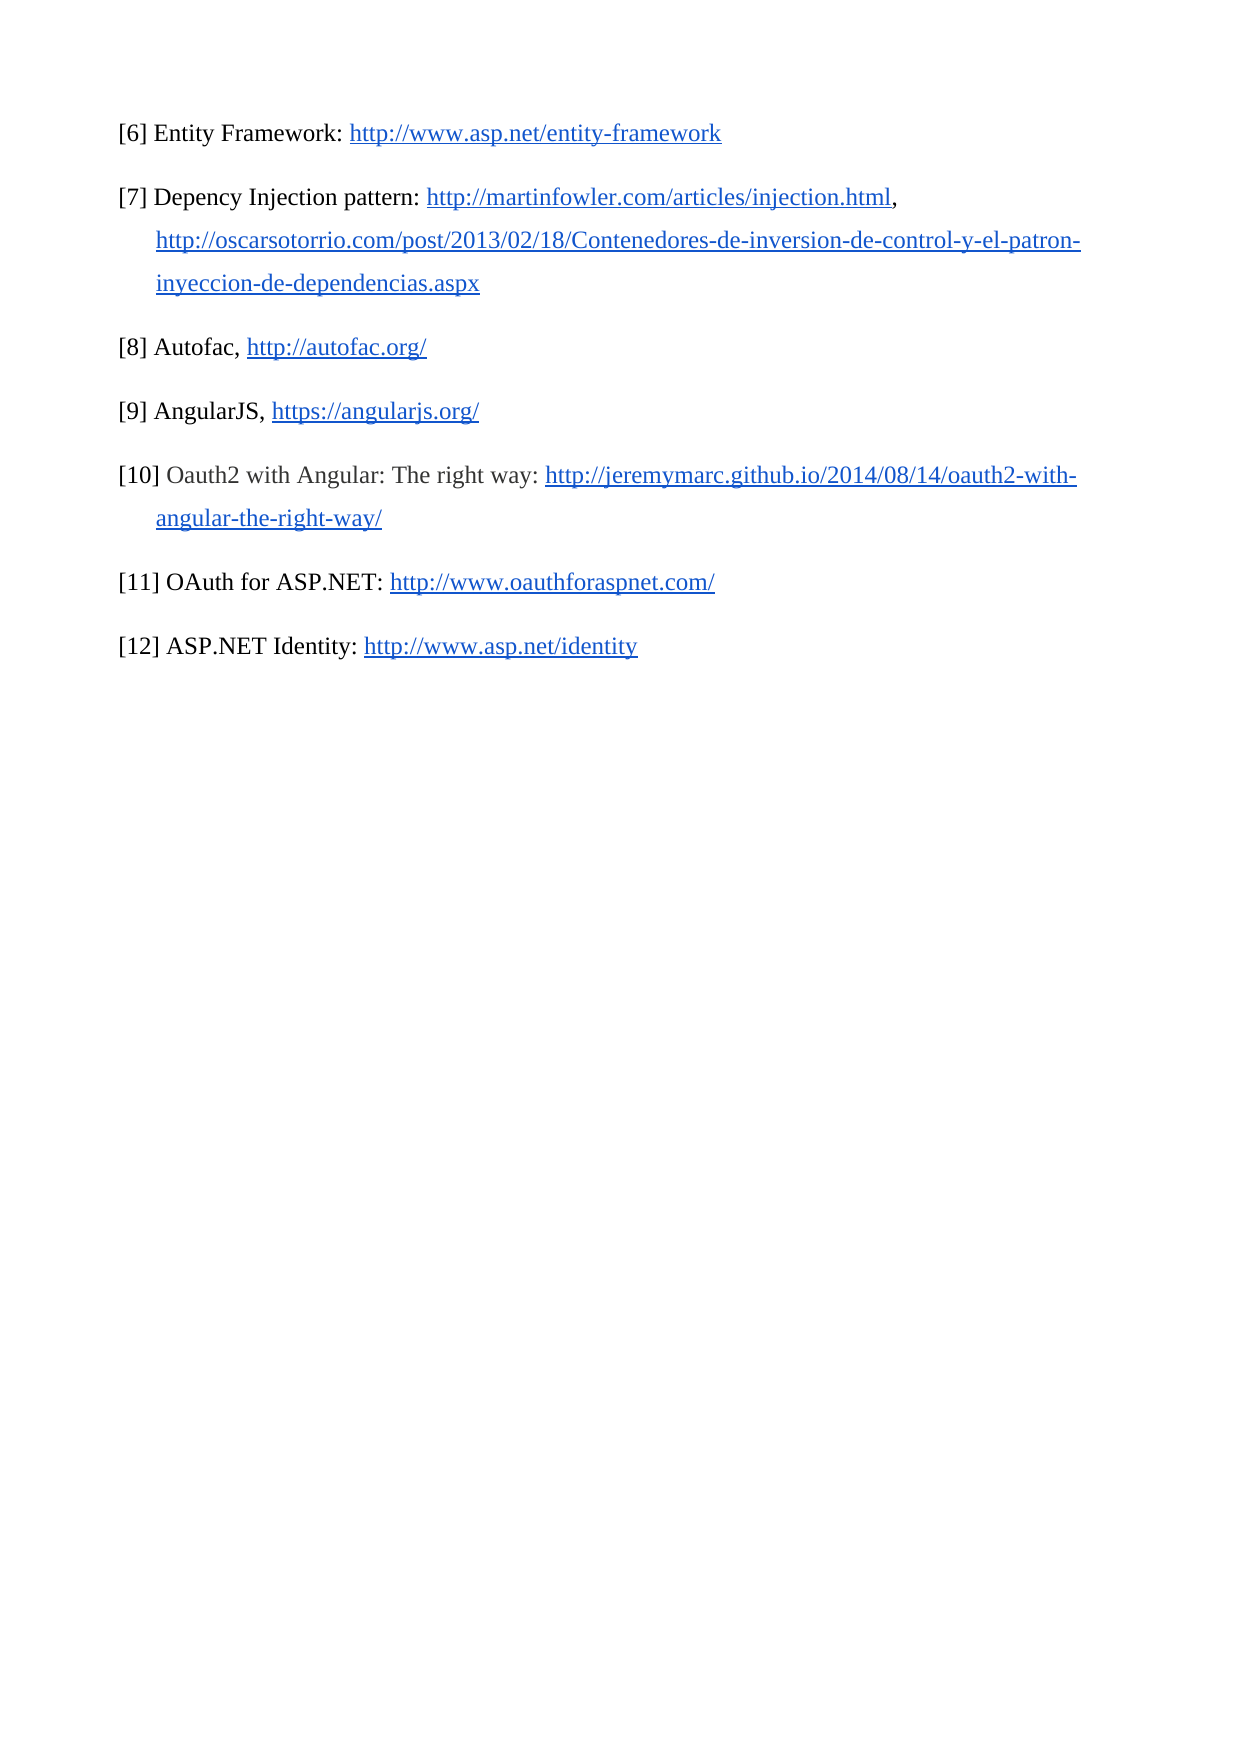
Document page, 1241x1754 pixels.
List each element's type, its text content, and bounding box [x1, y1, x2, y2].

text [9] AngularJS, https://angularjs.org/ [118, 396, 1122, 425]
text [11] OAuth for ASP.NET: http://www.oauthforaspnet.com/ [118, 567, 1122, 596]
text [6] Entity Framework: http://www.asp.net/entity-framework [118, 118, 1122, 147]
text [7] Depency Injection pattern: http://martinfowler.com/articles/injection.html, http://oscarsotorrio.com/post/2013/02/18/Contenedores-de-inversion-de-control-y-el-patron-inyeccion-de-dependencias.aspx [118, 182, 1122, 297]
text [12] ASP.NET Identity: http://www.asp.net/identity [118, 631, 1122, 660]
text [8] Autofac, http://autofac.org/ [118, 332, 1122, 361]
text [10] Oauth2 with Angular: The right way: http://jeremymarc.github.io/2014/08/14/oauth2-with-angular-the-right-way/ [118, 460, 1122, 532]
